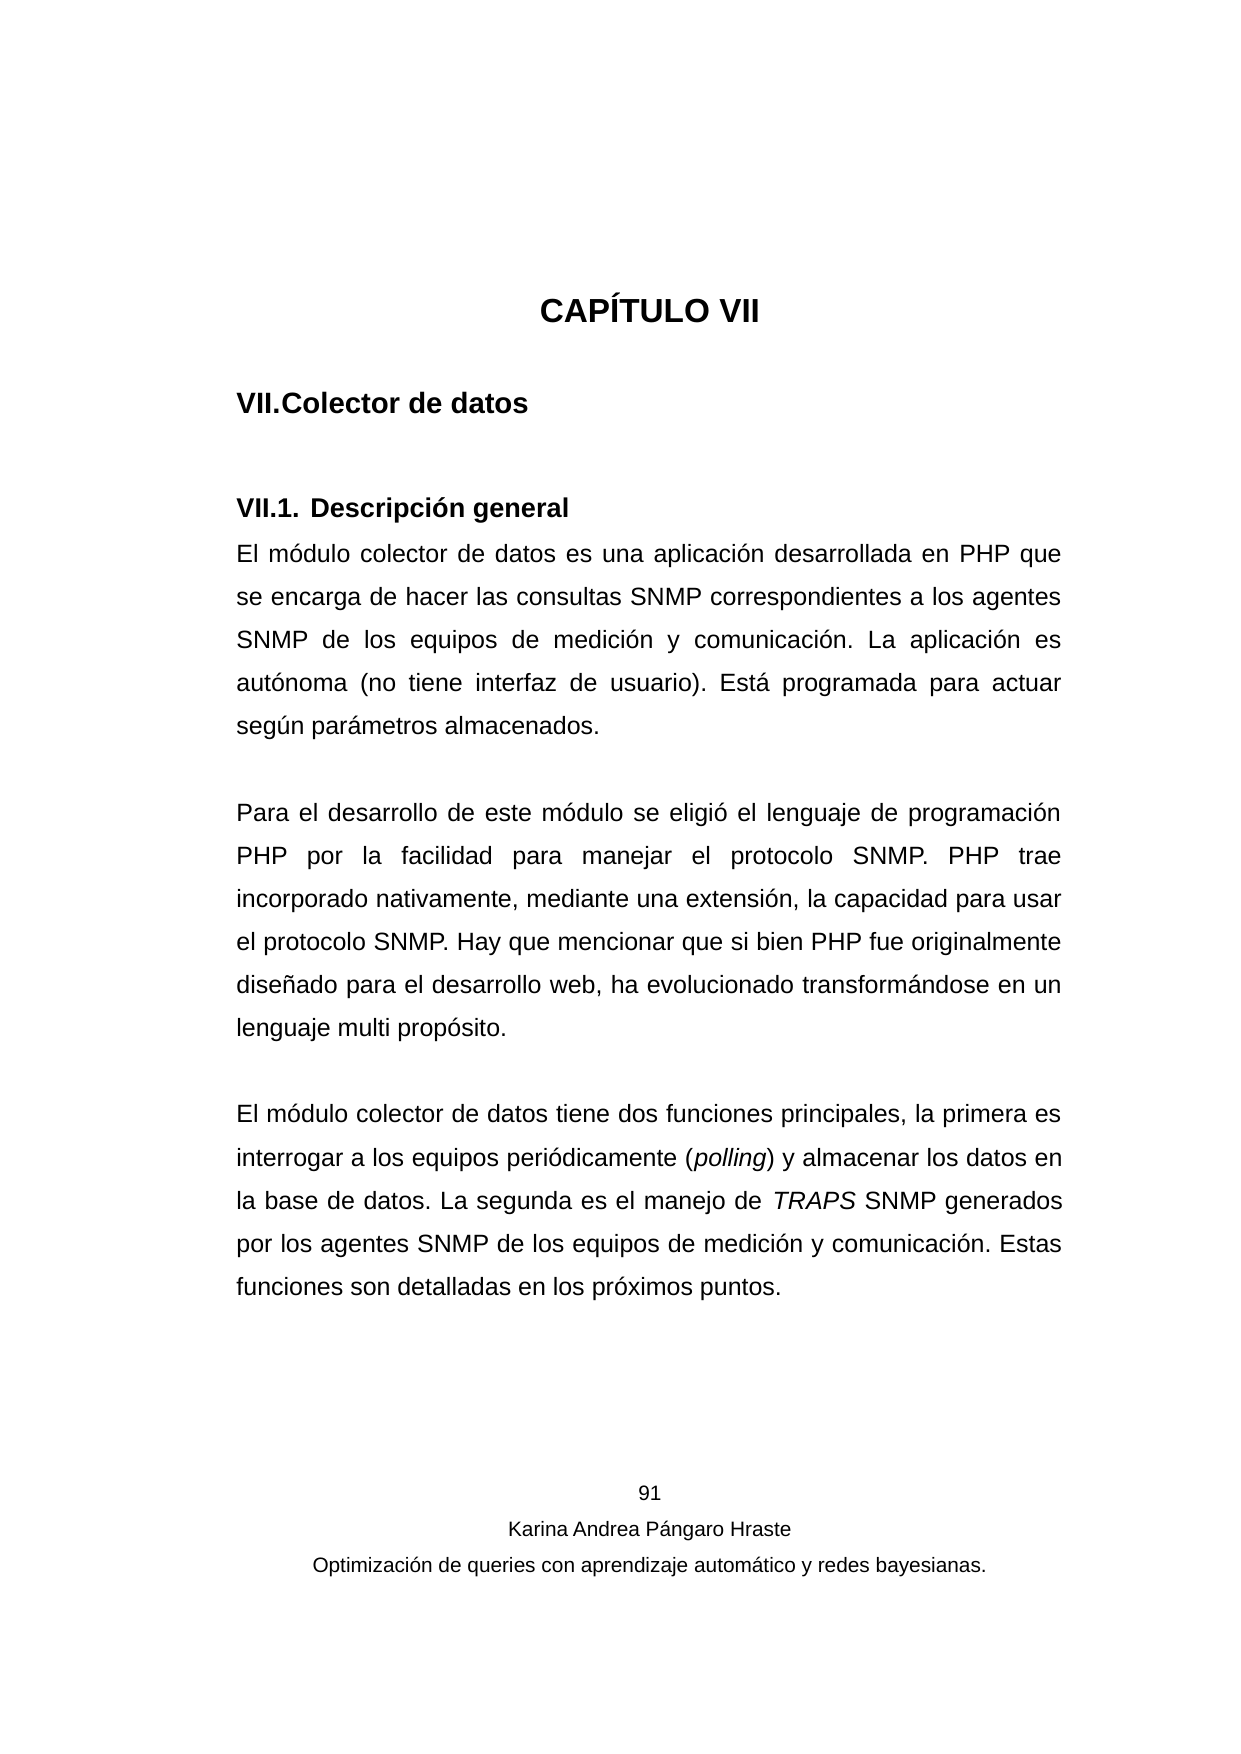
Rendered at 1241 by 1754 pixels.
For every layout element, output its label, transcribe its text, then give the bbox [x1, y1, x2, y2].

text El módulo colector de datos tiene dos funciones principales, la primera es interrogar a los equipos periódicamente (polling) y almacenar los datos en la base de datos. La segunda es el manejo de TRAPS SNMP generados por los agentes SNMP de los equipos de medición y comunicación. Estas funciones son detalladas en los próximos puntos. [236, 1099, 1063, 1301]
subtitle Descripción general [236, 492, 1063, 523]
text Para el desarrollo de este módulo se eligió el lenguaje de programación PHP por la facilidad para manejar el protocolo SNMP. PHP trae incorporado nativamente, mediante una extensión, la capacidad para usar el protocolo SNMP. Hay que mencionar que si bien PHP fue originalmente diseñado para el desarrollo web, ha evolucionado transformándose en un lenguaje multi propósito. [236, 797, 1063, 1042]
subtitle CAPÍTULO VII [236, 291, 1063, 329]
subtitle Colector de datos [236, 386, 1063, 419]
text El módulo colector de datos es una aplicación desarrollada en PHP que se encarga de hacer las consultas SNMP correspondientes a los agentes SNMP de los equipos de medición y comunicación. La aplicación es autónoma (no tiene interfaz de usuario). Está programada para actuar según parámetros almacenados. [236, 539, 1063, 740]
